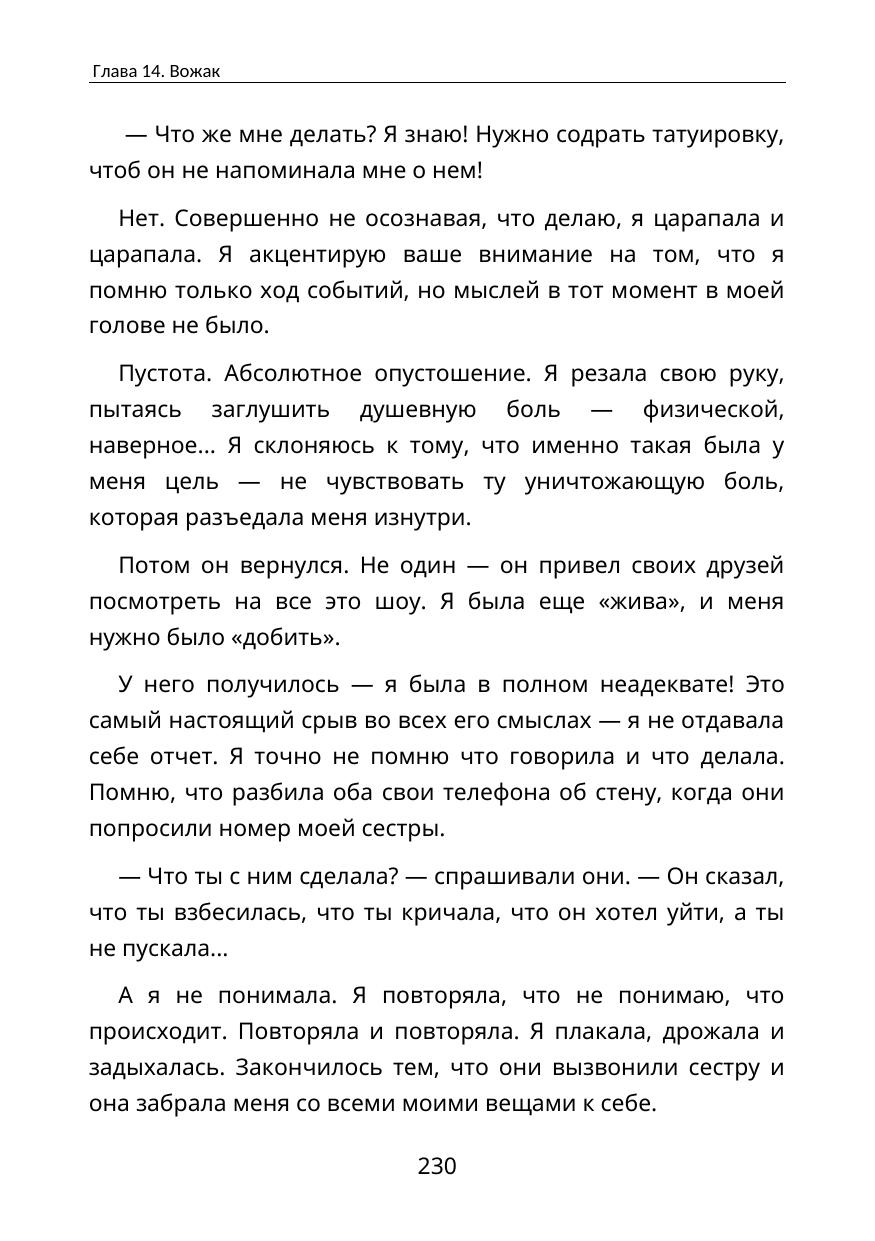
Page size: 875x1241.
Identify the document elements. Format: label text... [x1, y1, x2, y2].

text У него получилось — я была в полном неадеквате! Это самый настоящий срыв во всех его смыслах — я не отдавала себе отчет. Я точно не помню что говорила и что делала. Помню, что разбила оба свои телефона об стену, когда они попросили номер моей сестры. [88, 668, 786, 843]
text А я не понимала. Я повторяла, что не понимаю, что происходит. Повторяла и повторяла. Я плакала, дрожала и задыхалась. Закончилось тем, что они вызвонили сестру и она забрала меня со всеми моими вещами к себе. [88, 979, 786, 1118]
text — Что ты с ним сделала? — спрашивали они. — Он сказал, что ты взбесилась, что ты кричала, что он хотел уйти, а ты не пускала... [88, 860, 786, 963]
text — Что же мне делать? Я знаю! Нужно содрать татуировку, чтоб он не напоминала мне о нем! [88, 118, 786, 185]
text Нет. Совершенно не осознавая, что делаю, я царапала и царапала. Я акцентирую ваше внимание на том, что я помню только ход событий, но мыслей в тот момент в моей голове не было. [88, 202, 786, 341]
text Потом он вернулся. Не один — он привел своих друзей посмотреть на все это шоу. Я была еще «жива», и меня нужно было «добить». [88, 549, 786, 652]
text Пустота. Абсолютное опустошение. Я резала свою руку, пытаясь заглушить душевную боль — физической, наверное... Я склоняюсь к тому, что именно такая была у меня цель — не чувствовать ту уничтожающую боль, которая разъедала меня изнутри. [88, 357, 786, 532]
